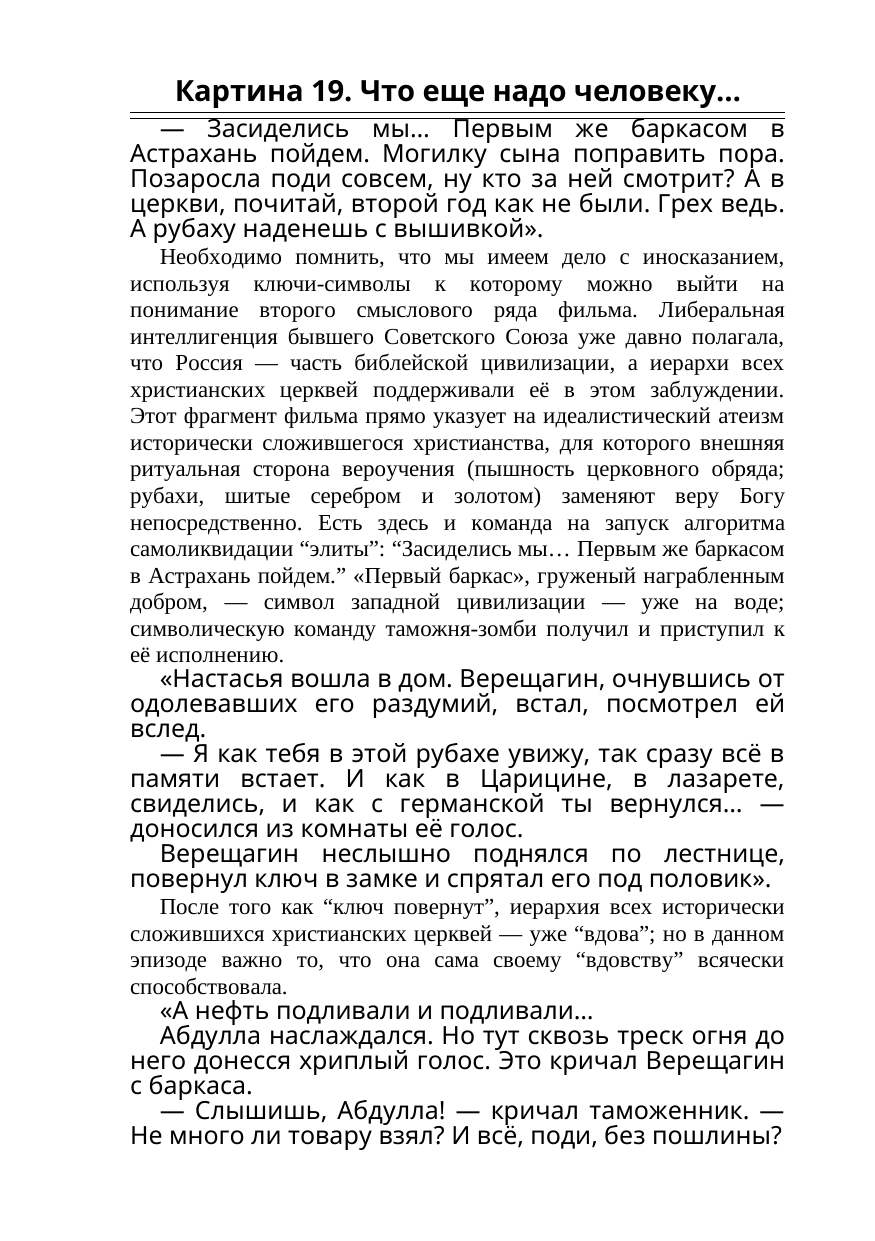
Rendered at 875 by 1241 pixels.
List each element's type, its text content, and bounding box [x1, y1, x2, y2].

text «А нефть подливали и подливали… [130, 999, 785, 1024]
text Абдулла наслаждался. Но тут сквозь треск огня до него донесся хриплый голос. Это кричал Верещагин с баркаса. [130, 1024, 785, 1099]
text — Засиделись мы… Первым же баркасом в Астрахань пойдем. Могилку сына поправить пора. Позаросла поди совсем, ну кто за ней смотрит? А в церкви, почитай, второй год как не были. Грех ведь. А рубаху наденешь с вышивкой». [130, 119, 785, 243]
text — Слышишь, Абдулла! — кричал таможенник. — Не много ли товару взял? И всё, поди, без пошлины? [130, 1099, 785, 1149]
text «Настасья вошла в дом. Верещагин, очнувшись от одолевавших его раздумий, встал, посмотрел ей вслед. [130, 668, 785, 743]
text Необходимо помнить, что мы имеем дело с иносказанием, используя ключи-символы к которому можно выйти на понимание второго смыслового ряда фильма. Либеральная интеллигенция бывшего Советского Союза уже давно полагала, что Россия — часть библейской цивилизации, а иерархи всех христианских церквей поддерживали её в этом заблуждении. Этот фрагмент фильма прямо указует на идеалистический атеизм исторически сложившегося христианства, для которого внешняя ритуальная сторона вероучения (пышность церковного обряда; рубахи, шитые серебром и золотом) заменяют веру Богу непосредственно. Есть здесь и команда на запуск алгоритма самоликвидации “элиты”: “Засиделись мы… Первым же баркасом в Астрахань пойдем.” «Первый баркас», груженый награбленным добром, — символ западной цивилизации — уже на воде; символическую команду таможня-зомби получил и приступил к её исполнению. [130, 243, 785, 668]
text Верещагин неслышно поднялся по лестнице, повернул ключ в замке и спрятал его под половик». [130, 843, 785, 893]
text После того как “ключ повернут”, иерархия всех исторически сложившихся христианских церквей — уже “вдова”; но в данном эпизоде важно то, что она сама своему “вдовству” всячески способствовала. [130, 893, 785, 999]
text — Я как тебя в этой рубахе увижу, так сразу всё в памяти встает. И как в Царицине, в лазарете, свиделись, и как с германской ты вернулся… — доносился из комнаты её голос. [130, 743, 785, 843]
